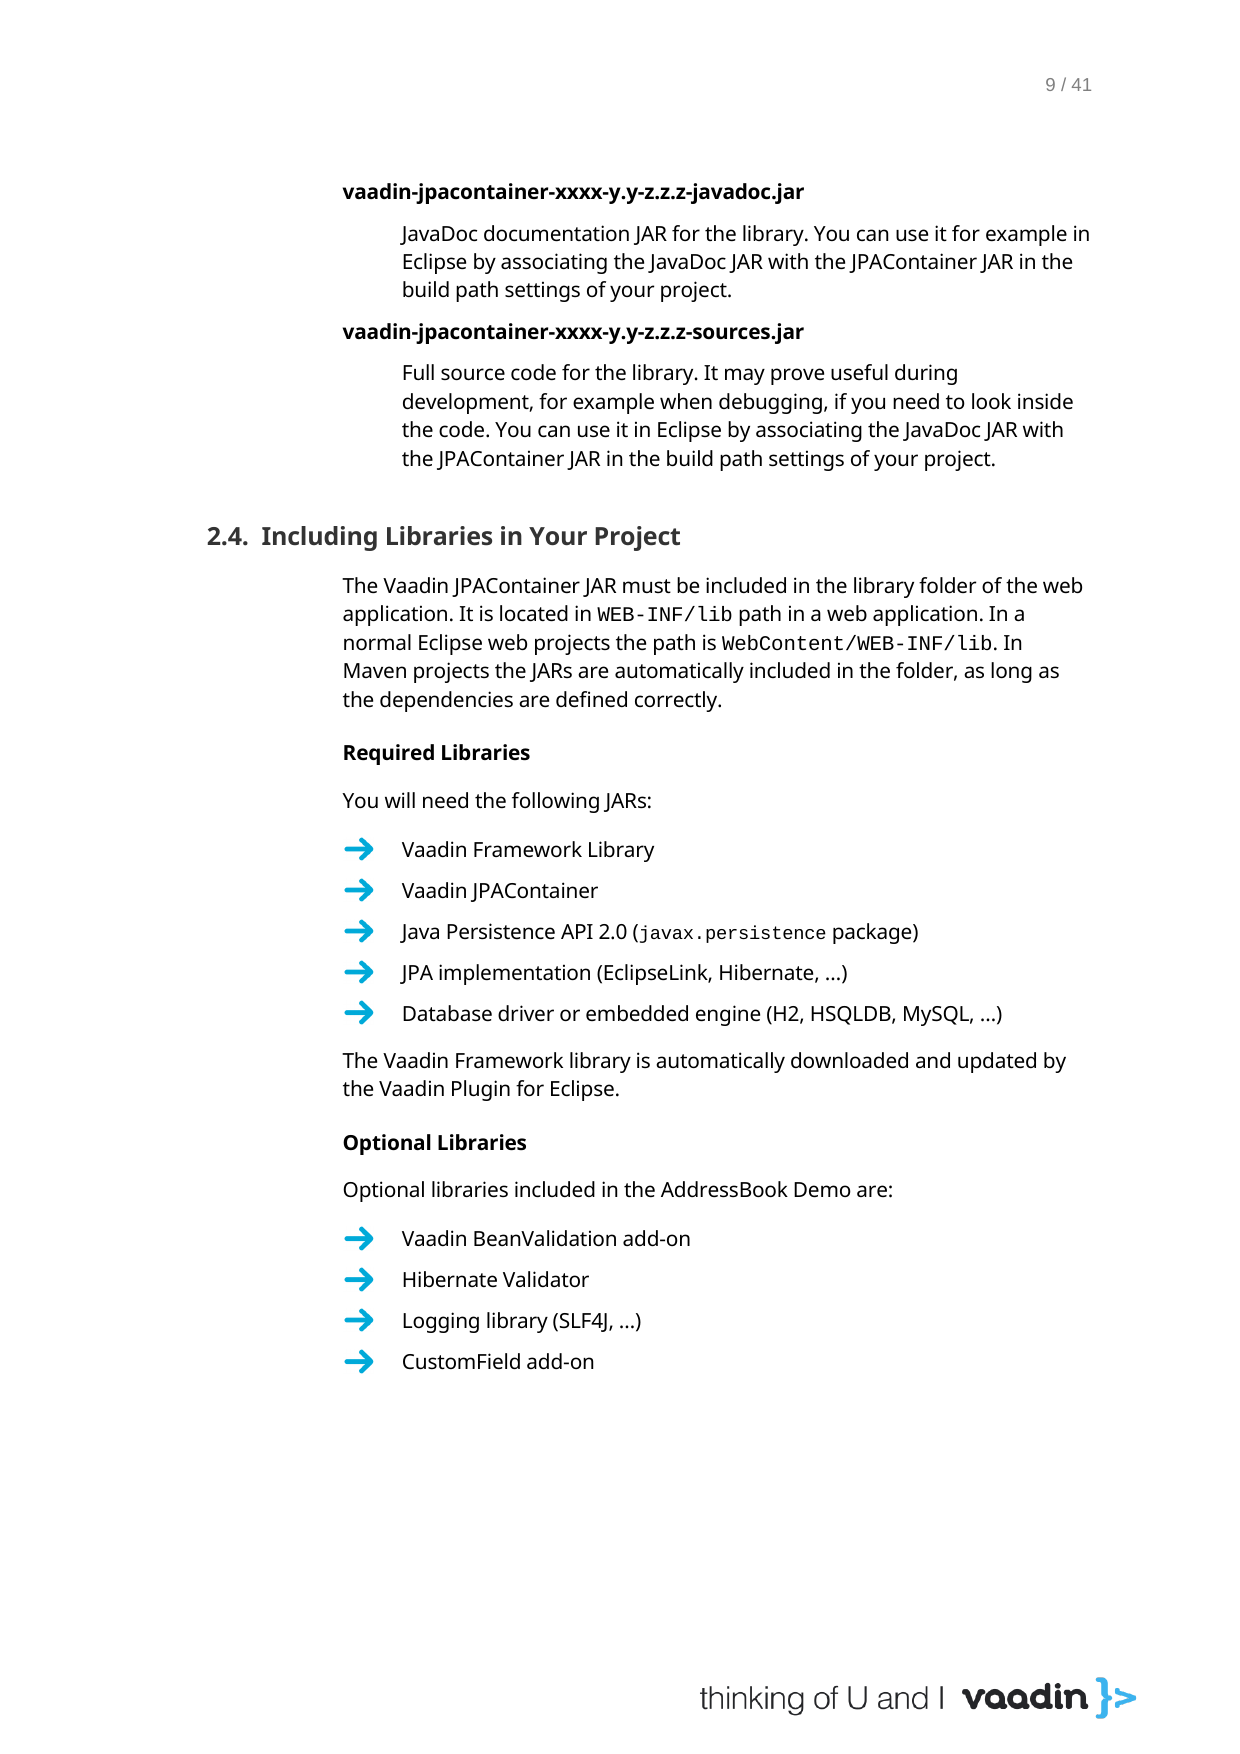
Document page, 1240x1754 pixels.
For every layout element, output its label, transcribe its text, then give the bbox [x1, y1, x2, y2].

picture [364, 851, 374, 861]
list CustomField add-on [342, 1347, 1092, 1375]
text The Vaadin Framework library is automatically downloaded and updated by the Vaadin Plugin for Eclipse. [342, 1046, 1092, 1103]
picture [364, 974, 374, 984]
list Vaadin Framework Library [342, 835, 1092, 863]
picture [343, 1226, 363, 1251]
subtitle Optional Libraries [342, 1128, 1092, 1156]
text JavaDoc documentation JAR for the library. You can use it for example in Eclipse by associating the JavaDoc JAR with the JPAContainer JAR in the build path settings of your project. [402, 219, 1092, 304]
picture [364, 1364, 374, 1374]
text vaadin-jpacontainer-xxxx-y.y-z.z.z-sources.jar [342, 317, 1092, 345]
picture [364, 1322, 374, 1332]
subtitle Required Libraries [342, 738, 1092, 767]
picture [699, 1673, 1139, 1721]
picture [364, 1015, 374, 1025]
subtitle Including Libraries in Your Project [207, 518, 1092, 552]
picture [364, 1000, 374, 1010]
list JPA implementation (EclipseLink, Hibernate, …) [342, 958, 1092, 986]
picture [343, 1349, 363, 1374]
picture [364, 892, 374, 902]
picture [364, 919, 374, 929]
picture [364, 1282, 374, 1292]
list You will need the following JARs: [342, 786, 1092, 814]
picture [343, 1000, 363, 1025]
picture [343, 919, 362, 943]
list Hibernate Validator [342, 1265, 1092, 1293]
picture [364, 837, 374, 847]
picture [364, 1241, 374, 1251]
picture [364, 878, 374, 888]
text vaadin-jpacontainer-xxxx-y.y-z.z.z-javadoc.jar [342, 177, 1092, 206]
list Database driver or embedded engine (H2, HSQLDB, MySQL, …) [342, 999, 1092, 1027]
list Optional libraries included in the AddressBook Demo are: [342, 1175, 1092, 1203]
picture [343, 960, 362, 984]
picture [364, 1267, 374, 1277]
picture [364, 1308, 374, 1318]
list Logging library (SLF4J, …) [342, 1306, 1092, 1334]
picture [343, 1267, 363, 1292]
list Java Persistence API 2.0 (javax.persistence package) [342, 917, 1092, 945]
text The Vaadin JPAContainer JAR must be included in the library folder of the web application. It is located in WEB-INF/lib path in a web application. In a normal Eclipse web projects the path is WebContent/WEB-INF/lib. In Maven projects the JARs are automatically included in the folder, as long as the dependencies are defined correctly. [342, 571, 1092, 713]
picture [343, 878, 362, 902]
picture [364, 1226, 374, 1236]
text Full source code for the library. It may prove useful during development, for example when debugging, if you need to look inside the code. You can use it in Eclipse by associating the JavaDoc JAR with the JPAContainer JAR in the build path settings of your project. [402, 358, 1092, 472]
picture [343, 1308, 362, 1332]
picture [364, 1349, 374, 1359]
list Vaadin BeanValidation add-on [342, 1224, 1092, 1253]
picture [343, 837, 362, 861]
picture [364, 960, 374, 970]
picture [364, 933, 374, 943]
list Vaadin JPAContainer [342, 876, 1092, 904]
